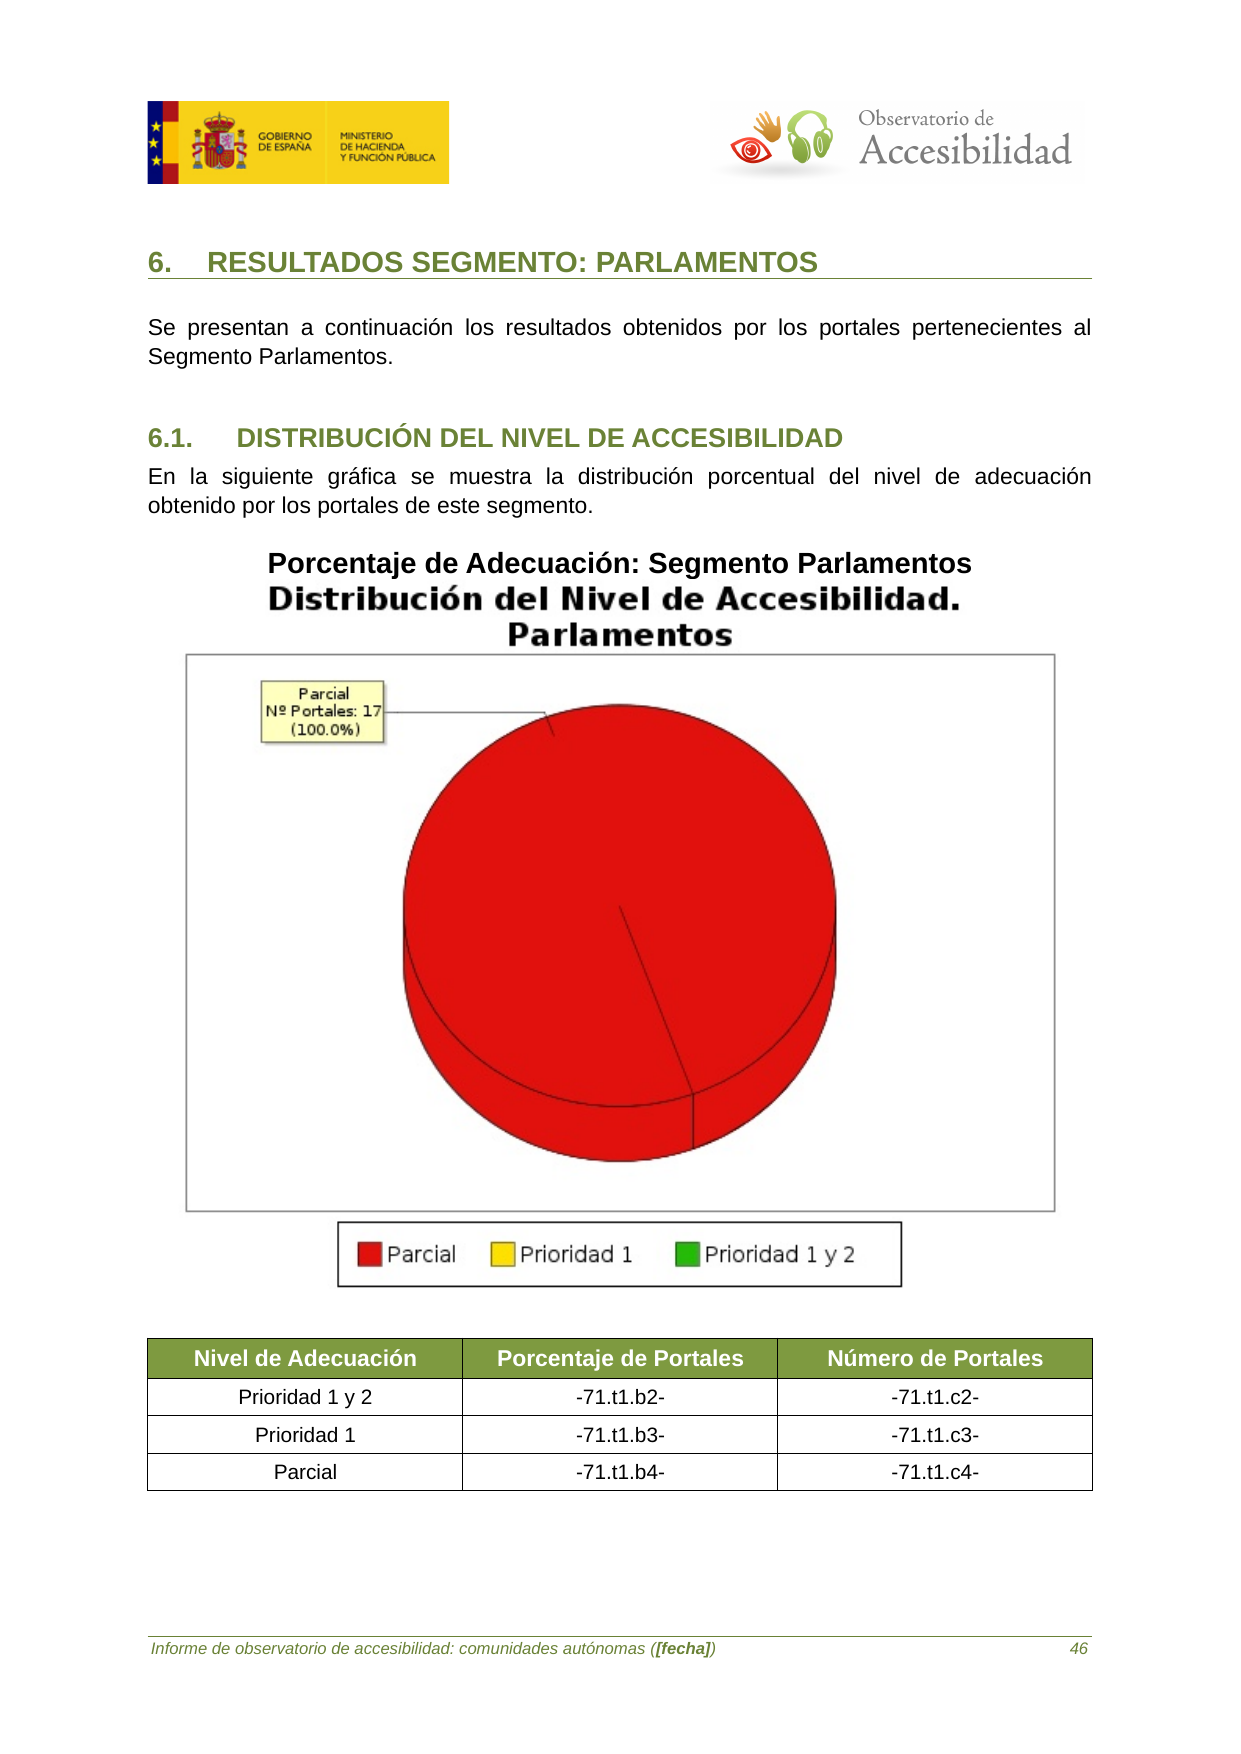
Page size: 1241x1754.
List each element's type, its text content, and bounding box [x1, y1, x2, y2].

subtitle Resultados Segmento: Parlamentos [148, 245, 1092, 278]
table_header Porcentaje de Portales [463, 1339, 777, 1378]
table_cell Prioridad 1 [148, 1416, 462, 1453]
table_header Número de Portales [778, 1339, 1092, 1378]
table_cell -71.t1.b3- [463, 1416, 777, 1453]
picture [178, 579, 1062, 1289]
text En la siguiente gráfica se muestra la distribución porcentual del nivel de adecuación obtenido por los portales de este segmento. [148, 463, 1092, 518]
table_cell -71.t1.c4- [778, 1454, 1092, 1490]
picture [710, 101, 1086, 184]
table_cell -71.t1.b4- [463, 1454, 777, 1490]
table_cell Prioridad 1 y 2 [148, 1379, 462, 1415]
table_header Nivel de Adecuación [148, 1339, 462, 1378]
text Se presentan a continuación los resultados obtenidos por los portales pertenecientes al Segmento Parlamentos. [148, 314, 1092, 369]
table_cell Parcial [148, 1454, 462, 1490]
picture [147, 101, 450, 184]
table_cell -71.t1.b2- [463, 1379, 777, 1415]
table_cell -71.t1.c2- [778, 1379, 1092, 1415]
subtitle Distribución del nivel de accesibilidad [148, 422, 1092, 453]
text Porcentaje de Adecuación: Segmento Parlamentos [148, 546, 1092, 579]
table_cell -71.t1.c3- [778, 1416, 1092, 1453]
